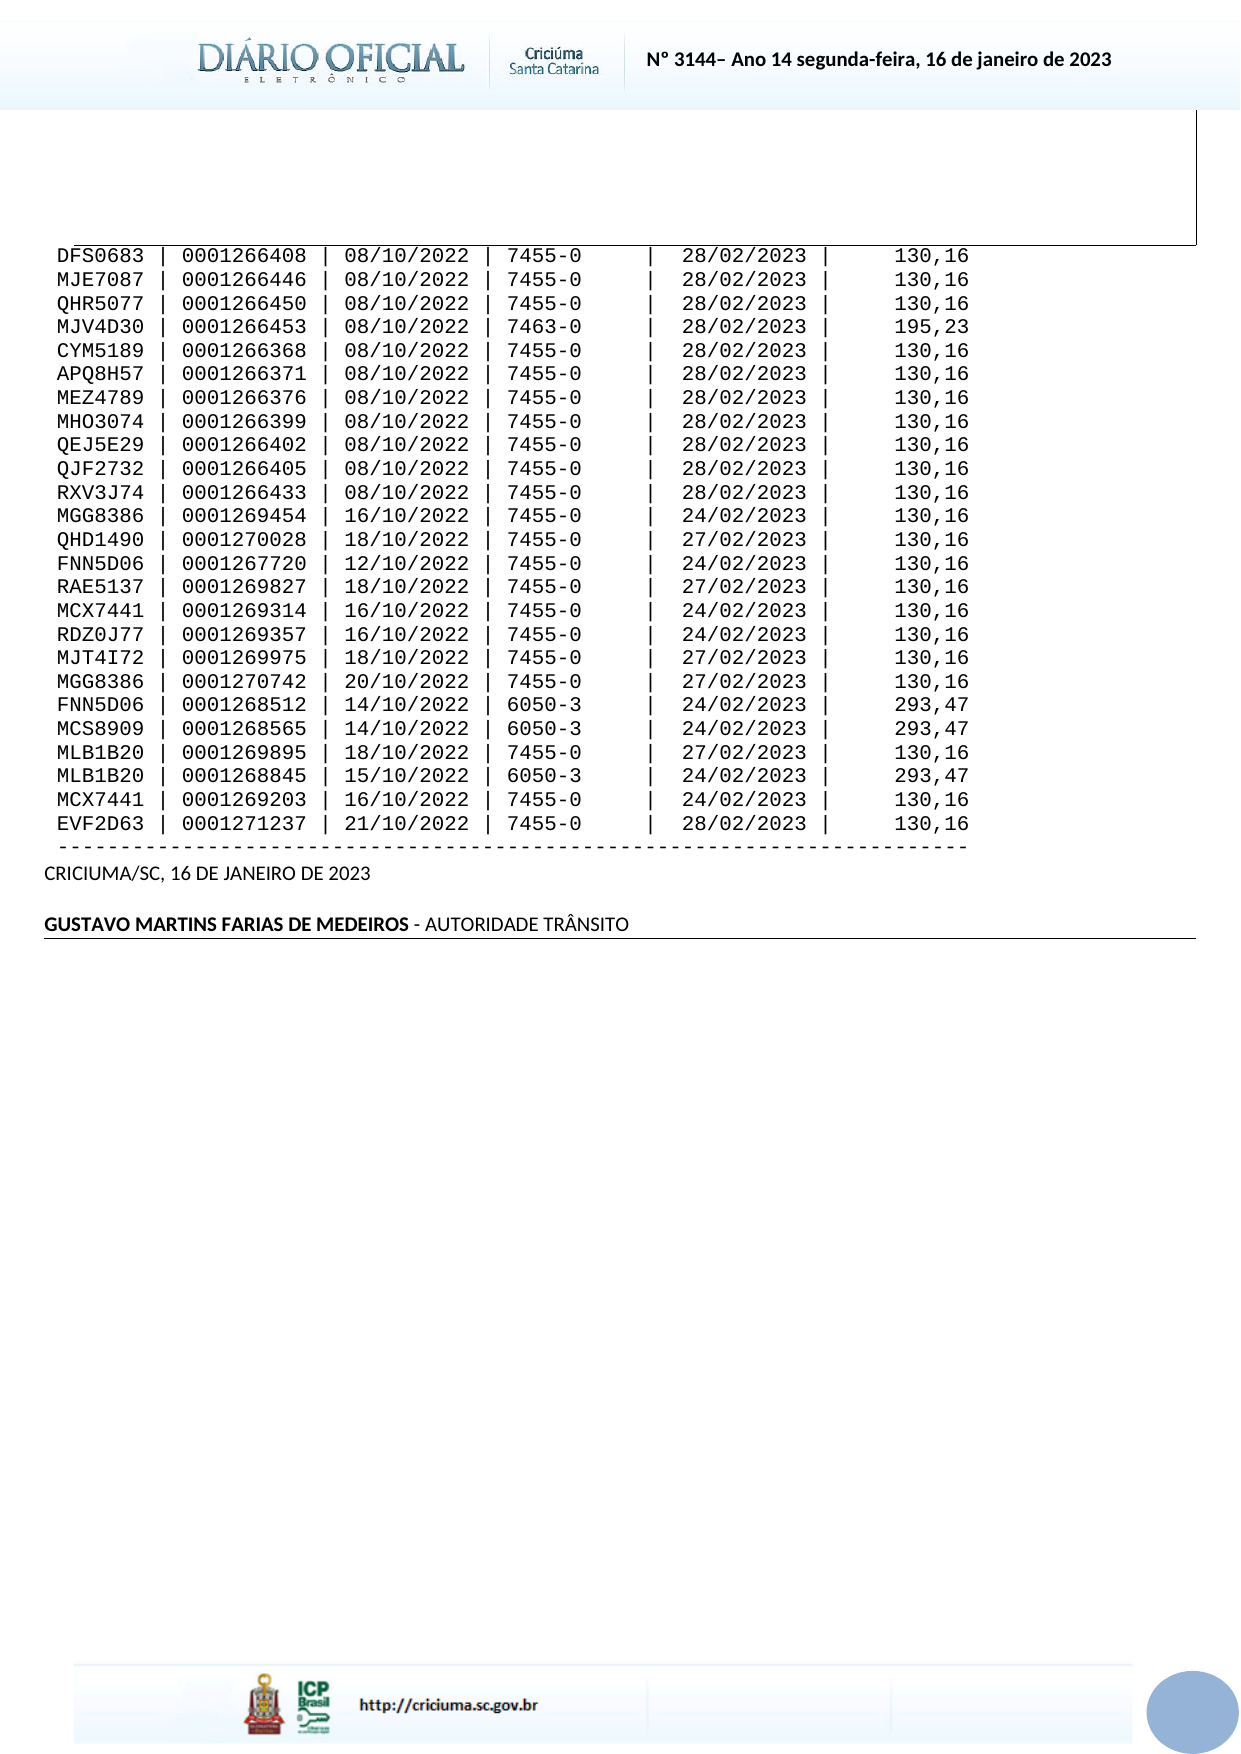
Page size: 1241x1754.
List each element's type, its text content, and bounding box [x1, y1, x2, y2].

text RXV3J74 | 0001266433 | 08/10/2022 | 7455-0 | 28/02/2023 | 130,16 [44, 482, 1196, 505]
text MGG8386 | 0001269454 | 16/10/2022 | 7455-0 | 24/02/2023 | 130,16 [44, 505, 1196, 529]
text QJF2732 | 0001266405 | 08/10/2022 | 7455-0 | 28/02/2023 | 130,16 [44, 458, 1196, 482]
text MGG8386 | 0001270742 | 20/10/2022 | 7455-0 | 27/02/2023 | 130,16 [44, 671, 1196, 694]
text MLB1B20 | 0001268845 | 15/10/2022 | 6050-3 | 24/02/2023 | 293,47 [44, 765, 1196, 789]
text MCX7441 | 0001269314 | 16/10/2022 | 7455-0 | 24/02/2023 | 130,16 [44, 600, 1196, 623]
text FNN5D06 | 0001267720 | 12/10/2022 | 7455-0 | 24/02/2023 | 130,16 [44, 553, 1196, 576]
text GUSTAVO MARTINS FARIAS DE MEDEIROS - AUTORIDADE TRÂNSITO [44, 885, 1196, 938]
text RDZ0J77 | 0001269357 | 16/10/2022 | 7455-0 | 24/02/2023 | 130,16 [44, 623, 1196, 647]
text CRICIUMA/SC, 16 DE JANEIRO DE 2023 [44, 860, 1196, 885]
text MHO3074 | 0001266399 | 08/10/2022 | 7455-0 | 28/02/2023 | 130,16 [44, 411, 1196, 434]
text ------------------------------------------------------------------------- [44, 836, 1196, 860]
text MJT4I72 | 0001269975 | 18/10/2022 | 7455-0 | 27/02/2023 | 130,16 [44, 647, 1196, 671]
text RAE5137 | 0001269827 | 18/10/2022 | 7455-0 | 27/02/2023 | 130,16 [44, 576, 1196, 600]
text MEZ4789 | 0001266376 | 08/10/2022 | 7455-0 | 28/02/2023 | 130,16 [44, 387, 1196, 411]
text CYM5189 | 0001266368 | 08/10/2022 | 7455-0 | 28/02/2023 | 130,16 [44, 340, 1196, 363]
text MCX7441 | 0001269203 | 16/10/2022 | 7455-0 | 24/02/2023 | 130,16 [44, 789, 1196, 813]
text QEJ5E29 | 0001266402 | 08/10/2022 | 7455-0 | 28/02/2023 | 130,16 [44, 434, 1196, 458]
text QHD1490 | 0001270028 | 18/10/2022 | 7455-0 | 27/02/2023 | 130,16 [44, 529, 1196, 553]
text DFS0683 | 0001266408 | 08/10/2022 | 7455-0 | 28/02/2023 | 130,16 [44, 245, 1196, 269]
text APQ8H57 | 0001266371 | 08/10/2022 | 7455-0 | 28/02/2023 | 130,16 [44, 363, 1196, 387]
text MCS8909 | 0001268565 | 14/10/2022 | 6050-3 | 24/02/2023 | 293,47 [44, 718, 1196, 742]
text QHR5077 | 0001266450 | 08/10/2022 | 7455-0 | 28/02/2023 | 130,16 [44, 292, 1196, 316]
text MLB1B20 | 0001269895 | 18/10/2022 | 7455-0 | 27/02/2023 | 130,16 [44, 742, 1196, 765]
text EVF2D63 | 0001271237 | 21/10/2022 | 7455-0 | 28/02/2023 | 130,16 [44, 813, 1196, 836]
text MJV4D30 | 0001266453 | 08/10/2022 | 7463-0 | 28/02/2023 | 195,23 [44, 316, 1196, 340]
text FNN5D06 | 0001268512 | 14/10/2022 | 6050-3 | 24/02/2023 | 293,47 [44, 694, 1196, 718]
text MJE7087 | 0001266446 | 08/10/2022 | 7455-0 | 28/02/2023 | 130,16 [44, 269, 1196, 292]
